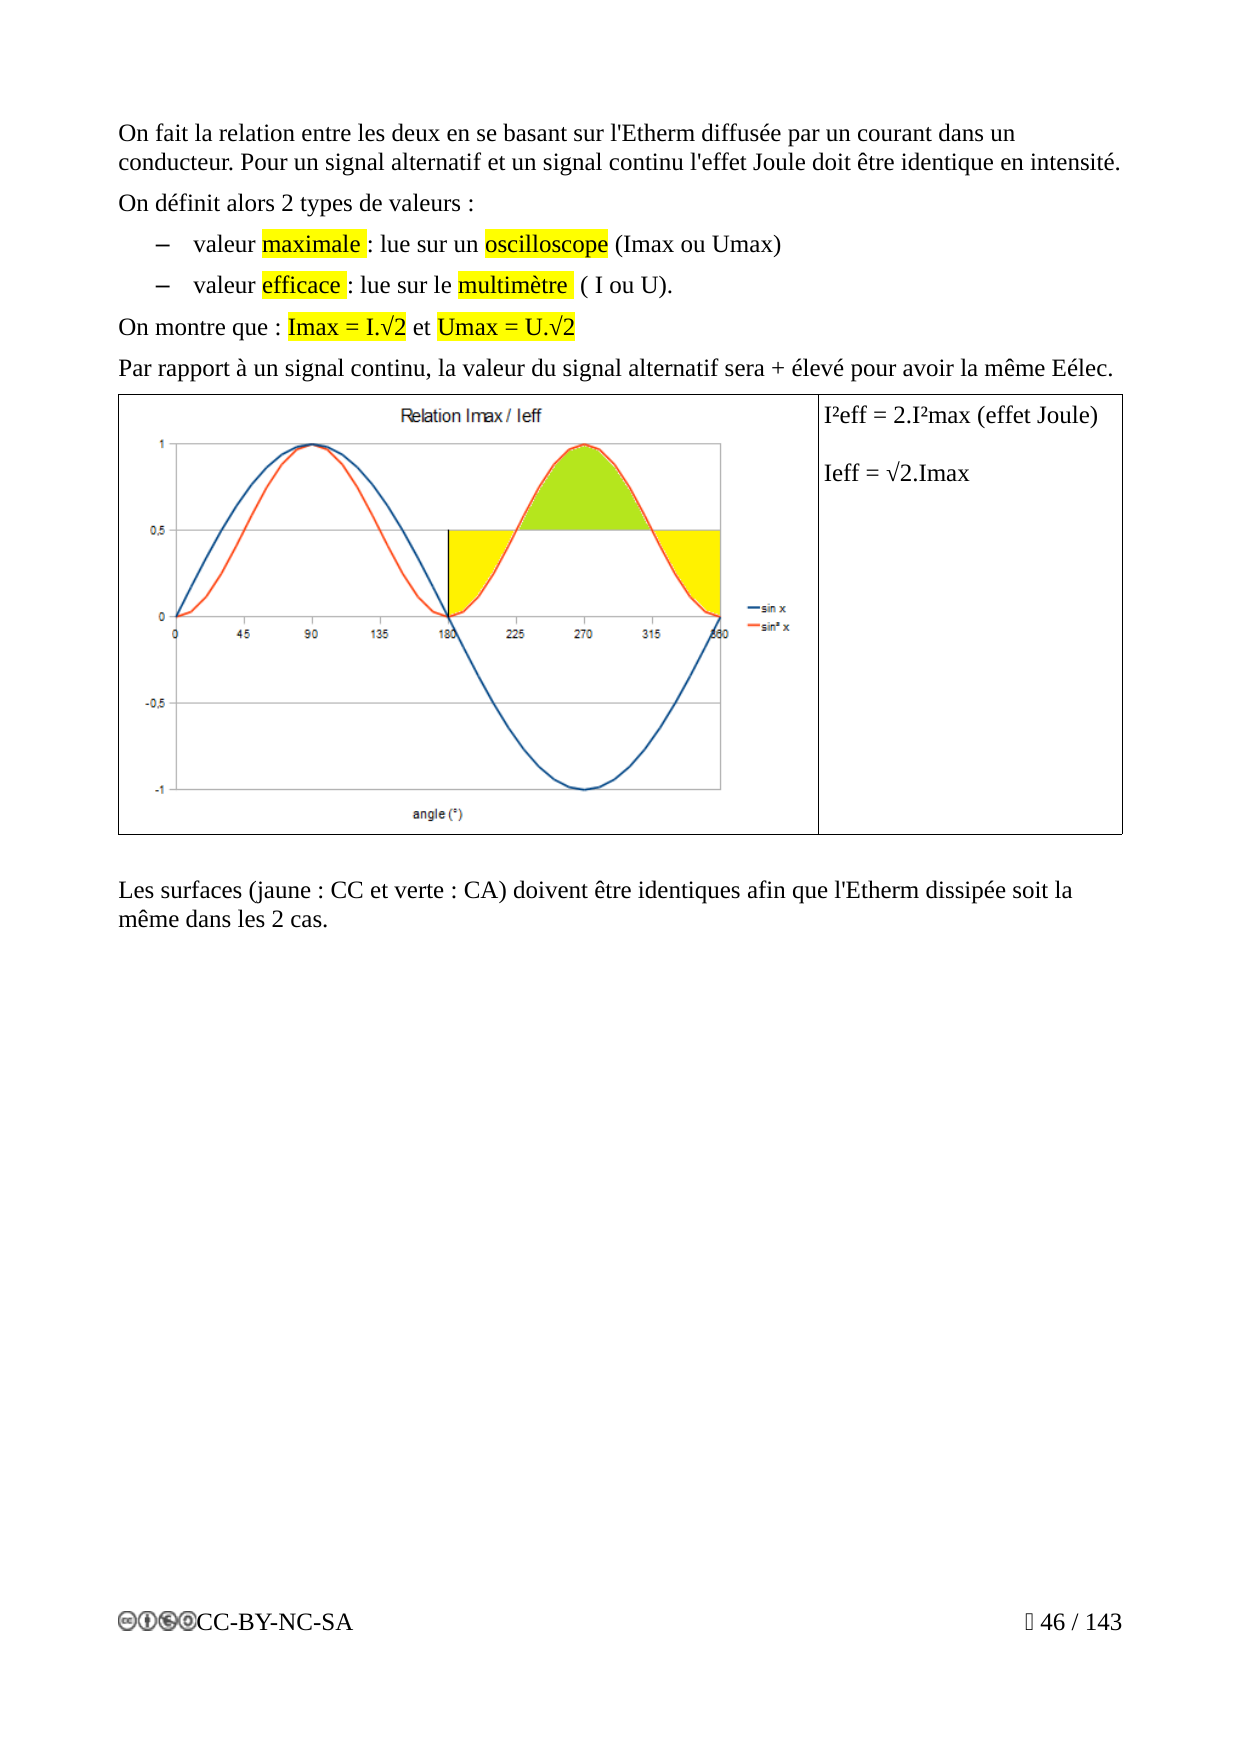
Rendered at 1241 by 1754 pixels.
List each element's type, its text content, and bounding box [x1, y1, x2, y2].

text On montre que : Imax = I.√2 et Umax = U.√2 [118, 312, 1122, 341]
table_header I²eff = 2.I²max (effet Joule) Ieff = √2.Imax [819, 395, 1122, 834]
text On définit alors 2 types de valeurs : [118, 188, 1122, 217]
text On fait la relation entre les deux en se basant sur l'Etherm diffusée par un courant dans un conducteur. Pour un signal alternatif et un signal continu l'effet Joule doit être identique en intensité. [118, 118, 1122, 176]
text Par rapport à un signal continu, la valeur du signal alternatif sera + élevé pour avoir la même Eélec. [118, 353, 1122, 382]
list valeur maximale : lue sur un oscilloscope (Imax ou Umax) [156, 229, 1122, 258]
table_header [119, 395, 818, 834]
list valeur efficace : lue sur le multimètre ( I ou U). [156, 271, 1122, 299]
text Les surfaces (jaune : CC et verte : CA) doivent être identiques afin que l'Etherm dissipée soit la même dans les 2 cas. [118, 875, 1122, 933]
picture [118, 1611, 197, 1631]
